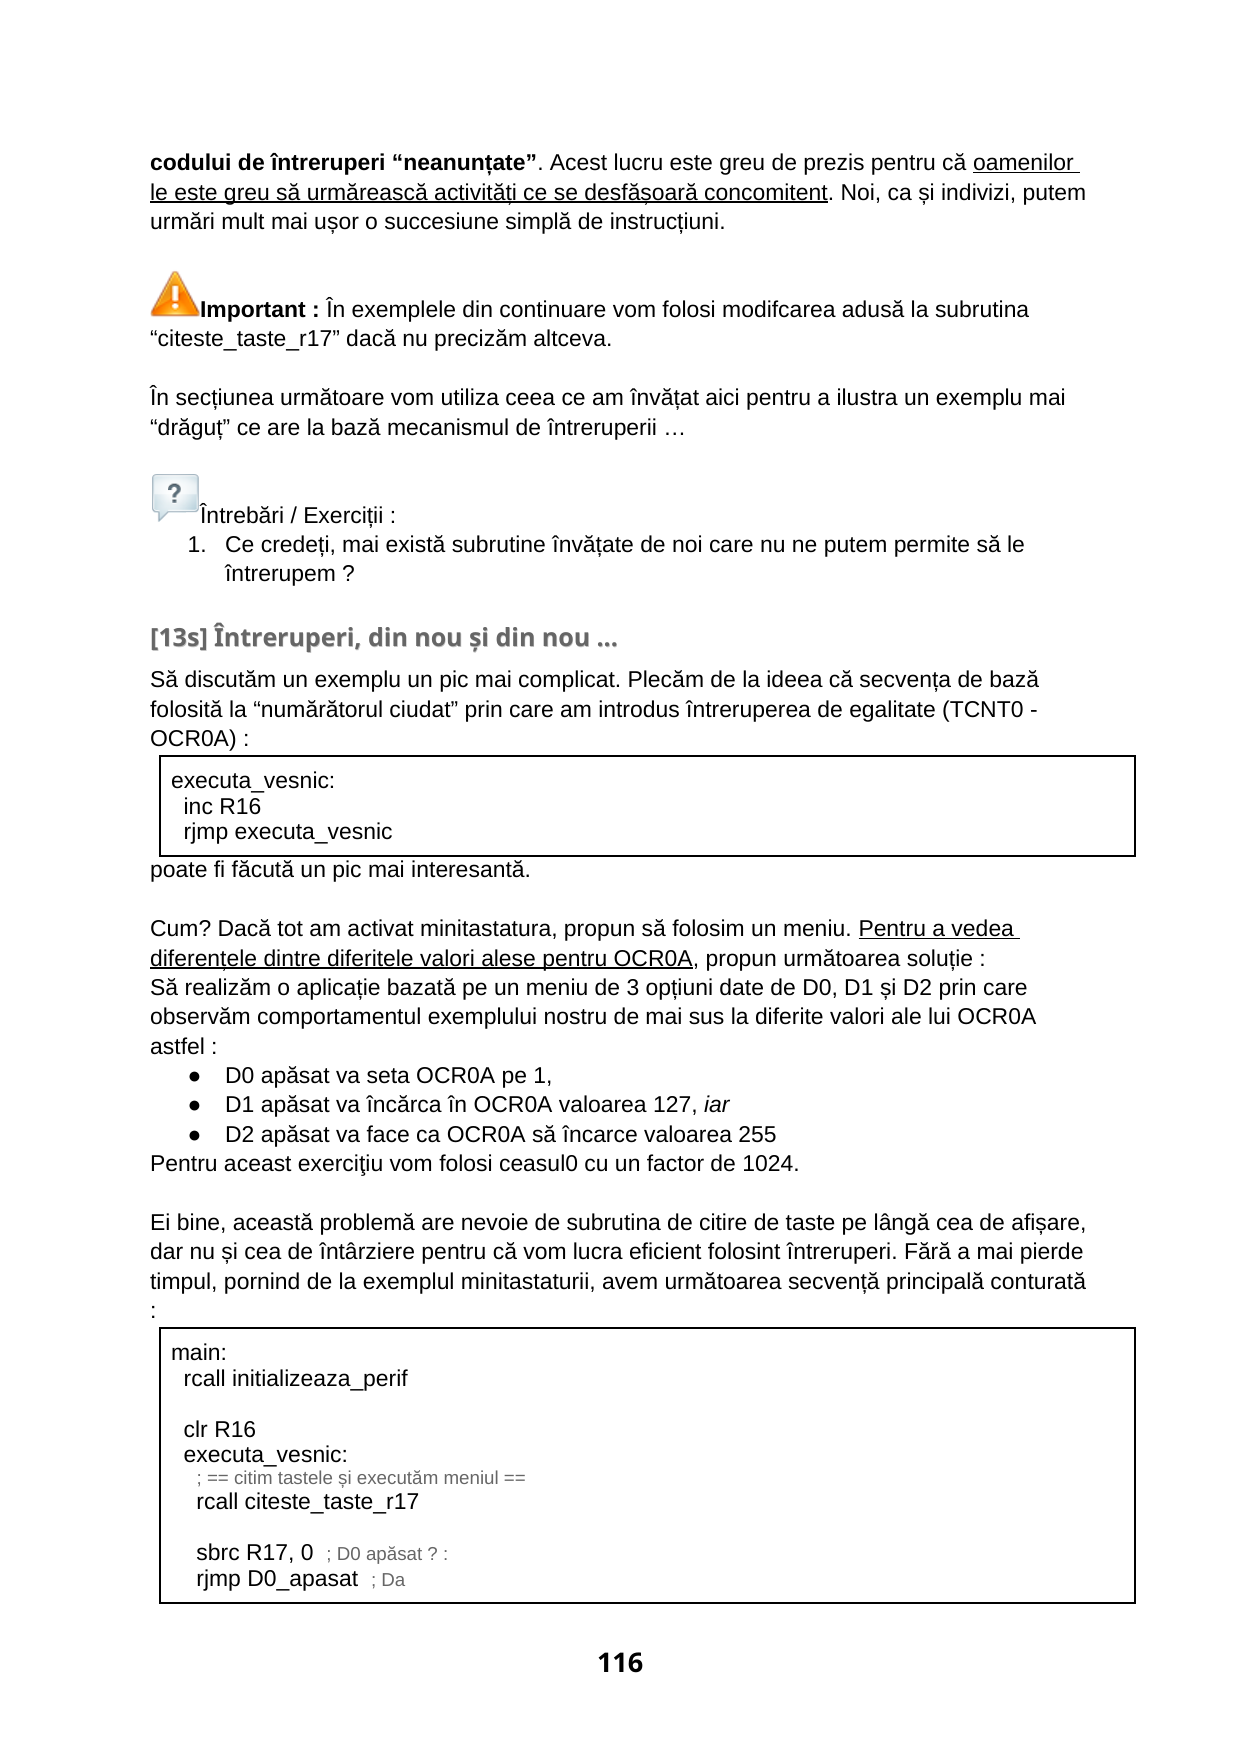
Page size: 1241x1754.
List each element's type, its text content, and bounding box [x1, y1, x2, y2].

list D2 apăsat va face ca OCR0A să încarce valoarea 255 [187, 1121, 1090, 1147]
list D1 apăsat va încărca în OCR0A valoarea 127, iar [187, 1092, 1090, 1118]
text Important : În exemplele din continuare vom folosi modifcarea adusă la subrutina “citeste_taste_r17” dacă nu precizăm altceva. [150, 293, 1090, 352]
text În secțiunea următoare vom utiliza ceea ce am învățat aici pentru a ilustra un exemplu mai “drăguț” ce are la bază mecanismul de întreruperii … [150, 385, 1090, 440]
text Ei bine, această problemă are nevoie de subrutina de citire de taste pe lângă cea de afișare, dar nu și cea de întârziere pentru că vom lucra eficient folosint întreruperi. Fără a mai pierde timpul, pornind de la exemplul minitastaturii, avem următoarea secvență principală conturată : [150, 1209, 1090, 1323]
list D0 apăsat va seta OCR0A pe 1, [187, 1063, 1090, 1088]
text Întrebări / Exerciții : [150, 499, 1090, 528]
table_header executa_vesnic: inc R16 rjmp executa_vesnic [161, 757, 1134, 855]
picture [150, 473, 200, 523]
picture [150, 267, 200, 318]
subtitle [13s] Întreruperi, din nou și din nou ... [150, 619, 1090, 654]
text Cum? Dacă tot am activat minitastatura, propun să folosim un meniu. Pentru a vedea diferențele dintre diferitele valori alese pentru OCR0A, propun următoarea soluție : [150, 916, 1090, 971]
text codului de întreruperi “neanunțate”. Acest lucru este greu de prezis pentru că oamenilor le este greu să urmărească activități ce se desfășoară concomitent. Noi, ca și indivizi, putem urmări mult mai ușor o succesiune simplă de instrucțiuni. [150, 150, 1090, 234]
text Pentru aceast exerciţiu vom folosi ceasul0 cu un factor de 1024. [150, 1151, 1090, 1176]
text poate fi făcută un pic mai interesantă. [150, 857, 1090, 883]
text Să discutăm un exemplu un pic mai complicat. Plecăm de la ideea că secvența de bază folosită la “numărătorul ciudat” prin care am introdus întreruperea de egalitate (TCNT0 - OCR0A) : [150, 667, 1090, 751]
text Să realizăm o aplicație bazată pe un meniu de 3 opțiuni date de D0, D1 și D2 prin care observăm comportamentul exemplului nostru de mai sus la diferite valori ale lui OCR0A astfel : [150, 974, 1090, 1059]
list Ce credeți, mai există subrutine învățate de noi care nu ne putem permite să le întrerupem ? [187, 532, 1090, 587]
table_header main: rcall initializeaza_perif clr R16 executa_vesnic: ; == citim tastele și executăm meniul == rcall citeste_taste_r17 sbrc R17, 0 ; D0 apăsat ? : rjmp D0_apasat ; Da [161, 1329, 1134, 1602]
